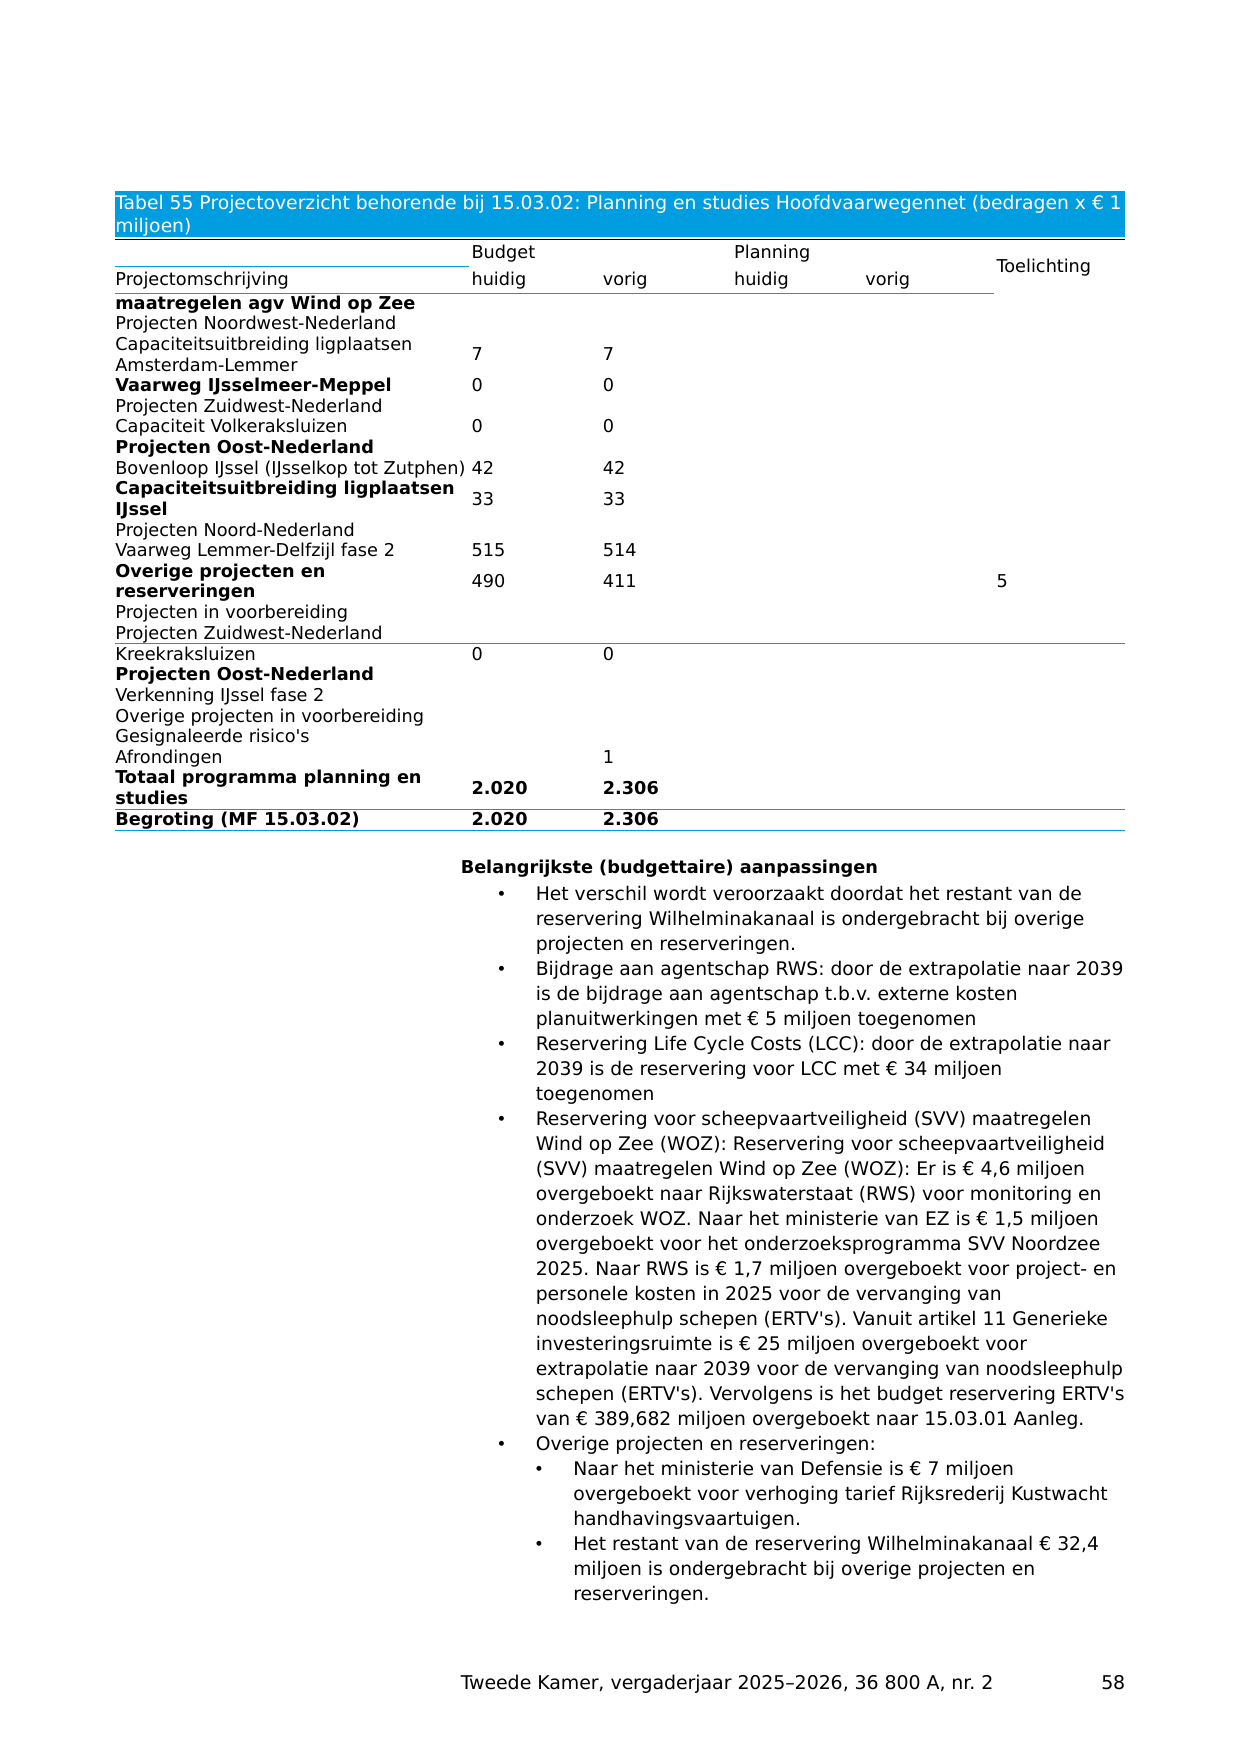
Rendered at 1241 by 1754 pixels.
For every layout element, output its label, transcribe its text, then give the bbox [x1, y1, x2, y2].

table_cell Begroting (MF 15.03.02) [115, 810, 468, 830]
table_cell [600, 706, 731, 726]
table_cell [731, 747, 862, 767]
table_cell Projecten in voorbereiding [115, 602, 468, 623]
table_cell [731, 478, 862, 519]
table_cell Planning [731, 240, 993, 266]
table_cell [731, 685, 862, 706]
table_cell Gesignaleerde risico's [115, 726, 468, 747]
table_cell 2.306 [600, 810, 731, 830]
table_cell [600, 520, 731, 540]
table_cell Afrondingen [115, 747, 468, 767]
table_cell [862, 561, 993, 602]
list Bijdrage aan agentschap RWS: door de extrapolatie naar 2039 is de bijdrage aan agentschap t.b.v. externe kosten planuitwerkingen met € 5 miljoen toegenomen [498, 955, 1125, 1030]
list Overige projecten en reserveringen: [498, 1430, 1125, 1455]
table_cell [600, 313, 731, 334]
table_cell [994, 664, 1125, 685]
table_cell [600, 664, 731, 685]
table_cell [731, 810, 862, 830]
table_cell 0 [600, 416, 731, 437]
table_cell [862, 644, 993, 664]
table_cell [994, 416, 1125, 437]
table_cell [731, 706, 862, 726]
table_cell [731, 458, 862, 478]
table_cell [469, 706, 600, 726]
table_cell 514 [600, 540, 731, 561]
table_cell 0 [600, 644, 731, 664]
table_cell [994, 685, 1125, 706]
table_cell [731, 726, 862, 747]
table_cell [862, 458, 993, 478]
table_cell 7 [469, 334, 600, 375]
table_cell [731, 520, 862, 540]
table_cell [862, 602, 993, 623]
table_cell [469, 313, 600, 334]
table_cell [731, 623, 862, 643]
table_cell 2.306 [600, 768, 731, 809]
table_cell [731, 602, 862, 623]
table_cell [862, 747, 993, 767]
table_cell [994, 293, 1125, 313]
table_cell [994, 602, 1125, 623]
table_cell [994, 706, 1125, 726]
table_cell 33 [600, 478, 731, 519]
table_cell Projecten Oost-Nederland [115, 437, 468, 458]
table_cell Projecten Zuidwest-Nederland [115, 396, 468, 416]
list Reservering Life Cycle Costs (LCC): door de extrapolatie naar 2039 is de reservering voor LCC met € 34 miljoen toegenomen [498, 1030, 1125, 1105]
table_cell 1 [600, 747, 731, 767]
table_cell [862, 768, 993, 809]
table_cell [731, 664, 862, 685]
table_cell 42 [600, 458, 731, 478]
table_cell [994, 458, 1125, 478]
table_cell Totaal programma planning en studies [115, 768, 468, 809]
table_cell [862, 726, 993, 747]
table_cell [731, 768, 862, 809]
table_cell 0 [600, 375, 731, 396]
table_cell [731, 334, 862, 375]
table_cell [469, 294, 600, 313]
table_cell Projecten Noord-Nederland [115, 520, 468, 540]
table_cell [731, 644, 862, 664]
table_cell [862, 706, 993, 726]
table_cell [731, 396, 862, 416]
list Reservering voor scheepvaartveiligheid (SVV) maatregelen Wind op Zee (WOZ): Reservering voor scheepvaartveiligheid (SVV) maatregelen Wind op Zee (WOZ): Er is € 4,6 miljoen overgeboekt naar Rijkswaterstaat (RWS) voor monitoring en onderzoek WOZ. Naar het ministerie van EZ is € 1,5 miljoen overgeboekt voor het onderzoeksprogramma SVV Noordzee 2025. Naar RWS is € 1,7 miljoen overgeboekt voor project- en personele kosten in 2025 voor de vervanging van noodsleephulp schepen (ERTV's). Vanuit artikel 11 Generieke investeringsruimte is € 25 miljoen overgeboekt voor extrapolatie naar 2039 voor de vervanging van noodsleephulp schepen (ERTV's). Vervolgens is het budget reservering ERTV's van € 389,682 miljoen overgeboekt naar 15.03.01 Aanleg. [498, 1105, 1125, 1430]
table_cell [600, 726, 731, 747]
table_cell [469, 726, 600, 747]
table_cell [600, 602, 731, 623]
table_cell [469, 664, 600, 685]
table_cell [994, 747, 1125, 767]
table_cell Projecten Oost-Nederland [115, 664, 468, 685]
table_cell [862, 520, 993, 540]
list Naar het ministerie van Defensie is € 7 miljoen overgeboekt voor verhoging tarief Rijksrederij Kustwacht handhavingsvaartuigen. [536, 1455, 1125, 1530]
table_cell Toelichting [994, 240, 1125, 293]
table_cell [994, 540, 1125, 561]
table_cell [469, 685, 600, 706]
table_cell 0 [469, 644, 600, 664]
table_cell [862, 437, 993, 458]
table_cell Projecten Noordwest-Nederland [115, 313, 468, 334]
table_cell Projectomschrijving [115, 267, 468, 293]
table_cell 2.020 [469, 768, 600, 809]
table_cell [731, 437, 862, 458]
table_cell [600, 437, 731, 458]
table_cell [994, 313, 1125, 334]
table_cell [862, 540, 993, 561]
table_cell [994, 644, 1125, 664]
text Belangrijkste (budgettaire) aanpassingen [461, 855, 1125, 878]
table_cell huidig [469, 266, 600, 293]
table_cell 0 [469, 375, 600, 396]
table_cell Budget [469, 240, 731, 266]
table_cell [862, 375, 993, 396]
table_cell Kreekraksluizen [115, 644, 468, 664]
table_cell Capaciteitsuitbreiding ligplaatsen IJssel [115, 478, 468, 519]
table_cell [862, 664, 993, 685]
table_cell Overige projecten en reserveringen [115, 561, 468, 602]
table_cell 411 [600, 561, 731, 602]
table_cell [994, 810, 1125, 830]
table_cell Bovenloop IJssel (IJsselkop tot Zutphen) [115, 458, 468, 478]
table_cell [469, 623, 600, 643]
table_cell [731, 540, 862, 561]
table_cell Overige projecten in voorbereiding [115, 706, 468, 726]
table_cell [600, 623, 731, 643]
table_cell [994, 437, 1125, 458]
table_cell 42 [469, 458, 600, 478]
table_cell huidig [731, 266, 862, 293]
table_cell [600, 396, 731, 416]
table_cell 0 [469, 416, 600, 437]
table_cell [469, 520, 600, 540]
table_cell [994, 623, 1125, 643]
table_cell 33 [469, 478, 600, 519]
table_cell [862, 396, 993, 416]
table_cell Vaarweg IJsselmeer-Meppel [115, 375, 468, 396]
table_cell Capaciteitsuitbreiding ligplaatsen Amsterdam-Lemmer [115, 334, 468, 375]
table_cell [862, 416, 993, 437]
table_cell [115, 240, 468, 266]
table_cell [862, 294, 993, 313]
table_cell 5 [994, 561, 1125, 602]
table_cell [994, 375, 1125, 396]
table_cell [469, 747, 600, 767]
table_cell [994, 726, 1125, 747]
table_cell 490 [469, 561, 600, 602]
table_cell [469, 396, 600, 416]
table_cell [862, 478, 993, 519]
table_cell [469, 437, 600, 458]
table_cell vorig [862, 266, 993, 293]
table_cell [862, 313, 993, 334]
table_cell [994, 334, 1125, 375]
table_cell vorig [600, 266, 731, 293]
table_cell [731, 313, 862, 334]
table_cell [862, 810, 993, 830]
table_cell [731, 561, 862, 602]
table_cell Capaciteit Volkeraksluizen [115, 416, 468, 437]
table_cell [600, 685, 731, 706]
table_cell Verkenning IJssel fase 2 [115, 685, 468, 706]
table_cell Projecten Zuidwest-Nederland [115, 623, 468, 643]
table_cell 2.020 [469, 810, 600, 830]
table_cell [994, 478, 1125, 519]
table_cell [600, 294, 731, 313]
table_cell [731, 294, 862, 313]
table_cell maatregelen agv Wind op Zee [115, 294, 468, 313]
table_cell [862, 685, 993, 706]
table_cell [469, 602, 600, 623]
table_cell [862, 334, 993, 375]
table_cell [994, 768, 1125, 809]
table_cell Vaarweg Lemmer-Delfzijl fase 2 [115, 540, 468, 561]
table_cell [994, 396, 1125, 416]
table_cell [731, 416, 862, 437]
table_cell [994, 520, 1125, 540]
table_cell 7 [600, 334, 731, 375]
list Het restant van de reservering Wilhelminakanaal € 32,4 miljoen is ondergebracht bij overige projecten en reserveringen. [536, 1530, 1125, 1605]
table_cell [731, 375, 862, 396]
table_cell [862, 623, 993, 643]
table_cell 515 [469, 540, 600, 561]
list Het verschil wordt veroorzaakt doordat het restant van de reservering Wilhelminakanaal is ondergebracht bij overige projecten en reserveringen. [498, 880, 1125, 955]
